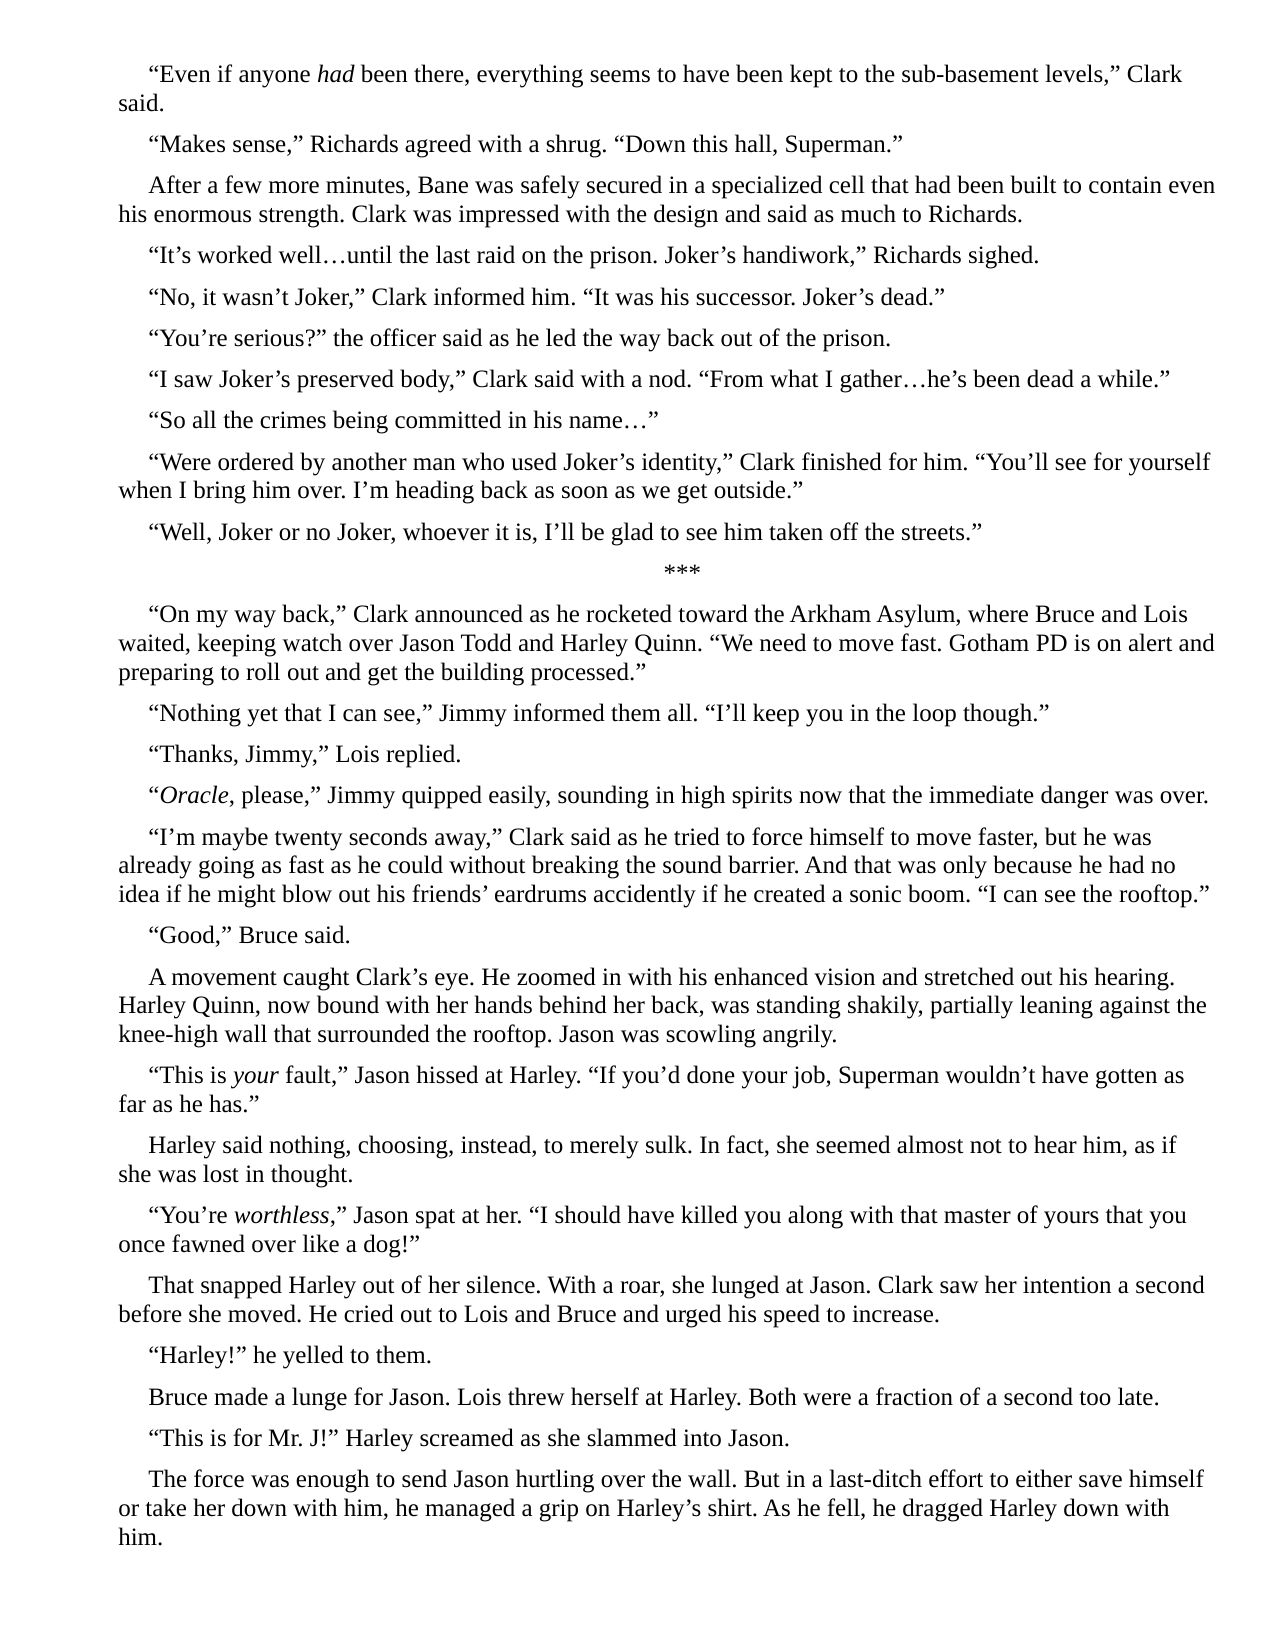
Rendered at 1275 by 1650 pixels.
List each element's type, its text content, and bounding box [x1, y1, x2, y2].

text The force was enough to send Jason hurtling over the wall. But in a last-ditch effort to either save himself or take her down with him, he managed a grip on Harley’s shirt. As he fell, he dragged Harley down with him. [118, 1464, 1216, 1550]
text “It’s worked well…until the last raid on the prison. Joker’s handiwork,” Richards sighed. [118, 240, 1216, 269]
text “No, it wasn’t Joker,” Clark informed him. “It was his successor. Joker’s dead.” [118, 282, 1216, 310]
text “You’re worthless,” Jason spat at her. “I should have killed you along with that master of yours that you once fawned over like a dog!” [118, 1200, 1216, 1258]
text Bruce made a lunge for Jason. Lois threw herself at Harley. Both were a fraction of a second too late. [118, 1382, 1216, 1410]
text “Well, Joker or no Joker, whoever it is, I’ll be glad to see him taken off the streets.” [118, 517, 1216, 545]
text A movement caught Clark’s eye. He zoomed in with his enhanced vision and stretched out his hearing. Harley Quinn, now bound with her hands behind her back, was standing shakily, partially leaning against the knee-high wall that surrounded the rooftop. Jason was scowling angrily. [118, 962, 1216, 1048]
text After a few more minutes, Bane was safely secured in a specialized cell that had been built to contain even his enormous strength. Clark was impressed with the design and said as much to Richards. [118, 170, 1216, 228]
text “Harley!” he yelled to them. [118, 1340, 1216, 1369]
text “This is your fault,” Jason hissed at Harley. “If you’d done your job, Superman wouldn’t have gotten as far as he has.” [118, 1060, 1216, 1118]
text *** [118, 558, 1216, 587]
text “On my way back,” Clark announced as he rocketed toward the Arkham Asylum, where Bruce and Lois waited, keeping watch over Jason Todd and Harley Quinn. “We need to move fast. Gotham PD is on alert and preparing to roll out and get the building processed.” [118, 599, 1216, 685]
text Harley said nothing, choosing, instead, to merely sulk. In fact, she seemed almost not to hear him, as if she was lost in thought. [118, 1130, 1216, 1188]
text “I saw Joker’s preserved body,” Clark said with a nod. “From what I gather…he’s been dead a while.” [118, 364, 1216, 393]
text “This is for Mr. J!” Harley screamed as she slammed into Jason. [118, 1423, 1216, 1452]
text “I’m maybe twenty seconds away,” Clark said as he tried to force himself to move faster, but he was already going as fast as he could without breaking the sound barrier. And that was only because he had no idea if he might blow out his friends’ eardrums accidently if he created a sonic boom. “I can see the rooftop.” [118, 822, 1216, 908]
text “Thanks, Jimmy,” Lois replied. [118, 739, 1216, 768]
text “Even if anyone had been there, everything seems to have been kept to the sub-basement levels,” Clark said. [118, 59, 1216, 117]
text “So all the crimes being committed in his name…” [118, 405, 1216, 434]
text “Oracle, please,” Jimmy quipped easily, sounding in high spirits now that the immediate danger was over. [118, 780, 1216, 809]
text “Nothing yet that I can see,” Jimmy informed them all. “I’ll keep you in the loop though.” [118, 698, 1216, 727]
text That snapped Harley out of her silence. With a roar, she lunged at Jason. Clark saw her intention a second before she moved. He cried out to Lois and Bruce and urged his speed to increase. [118, 1270, 1216, 1328]
text “Good,” Bruce said. [118, 920, 1216, 949]
text “Were ordered by another man who used Joker’s identity,” Clark finished for him. “You’ll see for yourself when I bring him over. I’m heading back as soon as we get outside.” [118, 447, 1216, 504]
text “Makes sense,” Richards agreed with a shrug. “Down this hall, Superman.” [118, 129, 1216, 158]
text “You’re serious?” the officer said as he led the way back out of the prison. [118, 323, 1216, 352]
